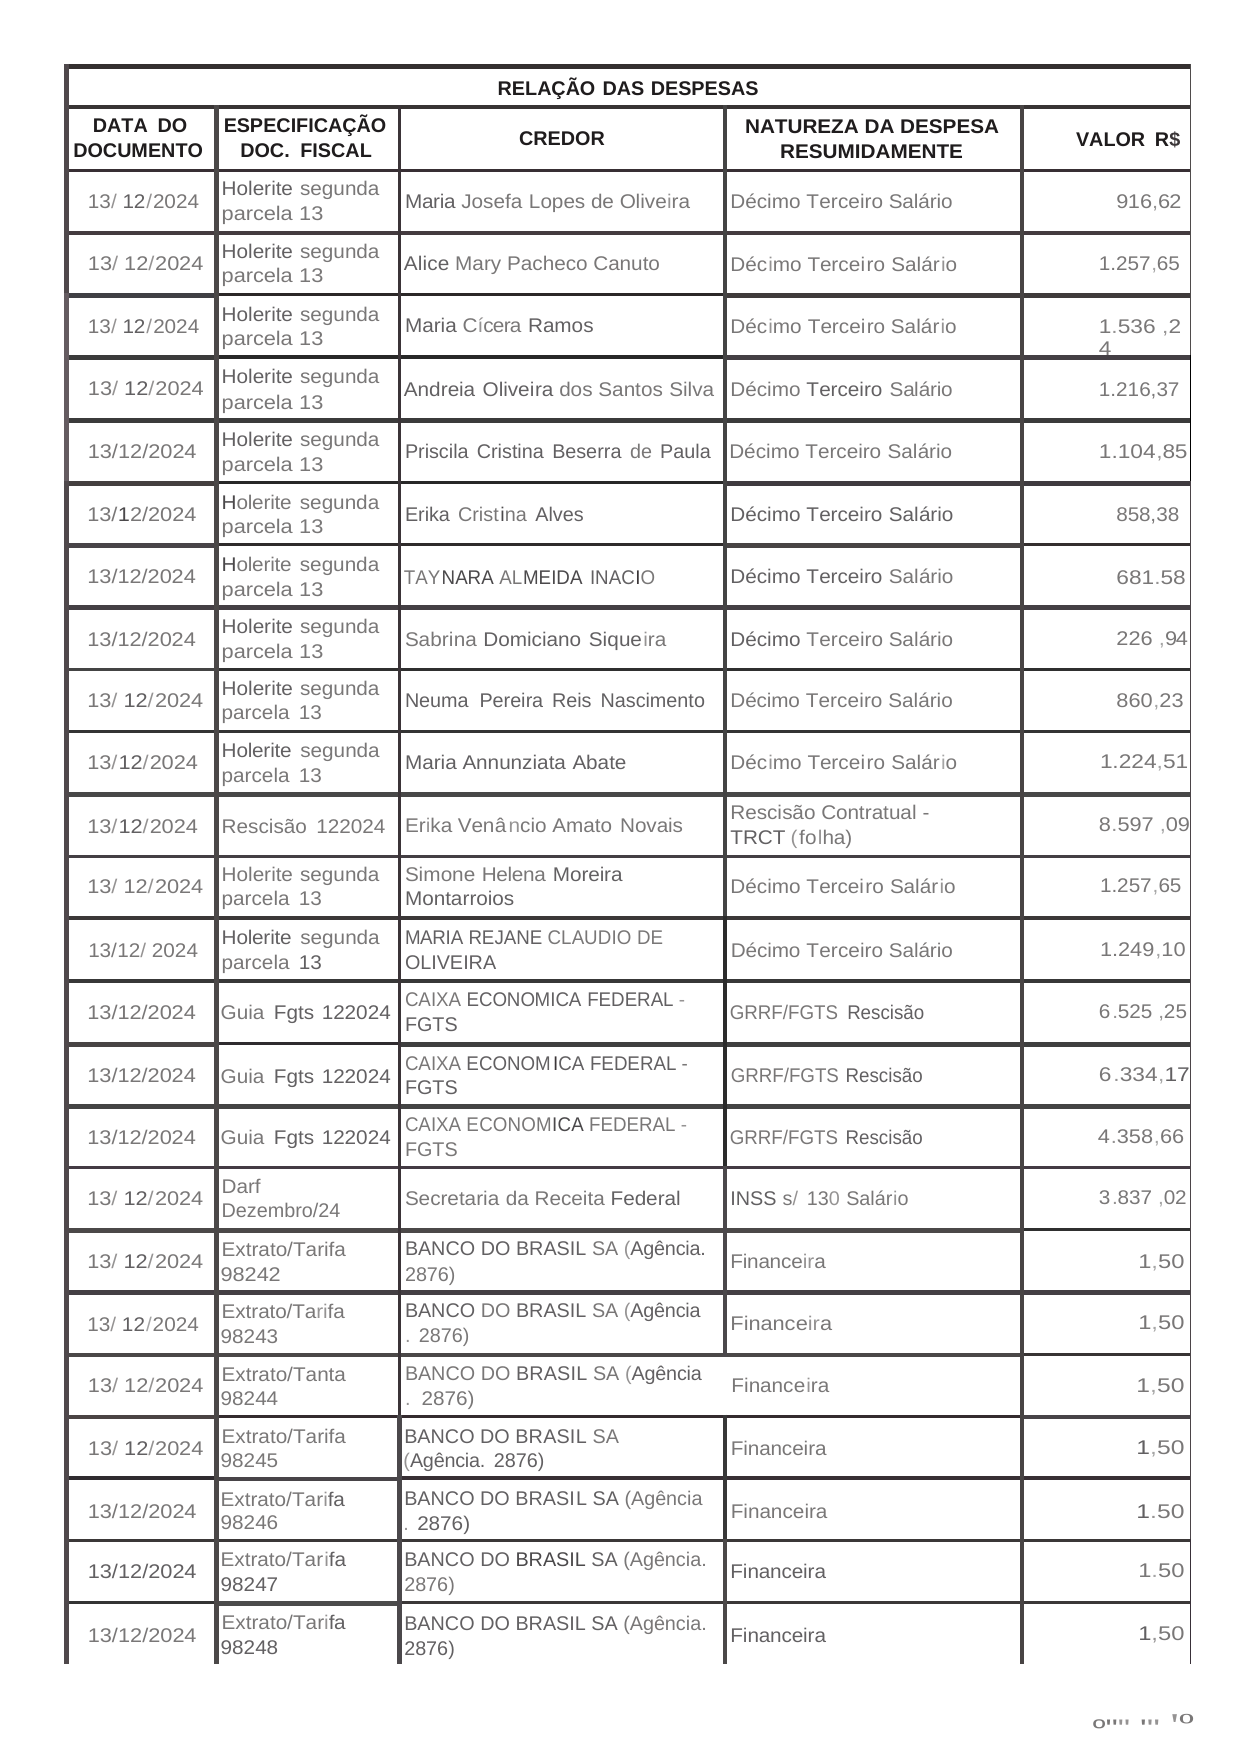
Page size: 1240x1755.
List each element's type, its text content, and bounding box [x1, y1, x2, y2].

table_cell Décimo Terceiro Salário [727, 423, 1020, 481]
table_cell Rescisão Contratual - TRCT (folha) [727, 797, 1020, 854]
table_cell Extrato/Tanta 98244 [219, 1357, 398, 1414]
table_cell 13/12/2024 [69, 1604, 214, 1664]
table_cell Rescisão 122024 [219, 797, 398, 854]
table_cell BANCO DO BRASIL SA (Agência . 2876) [401, 1357, 725, 1414]
table_cell Décimo Terceiro Salário [727, 486, 1020, 543]
text º"" '" 'º [58, 1705, 1194, 1743]
table_cell 1,50 [1024, 1295, 1190, 1353]
table_cell CAIXA ECONOMICA FEDERAL - FGTS [401, 1047, 723, 1104]
table_cell 13/12/2024 [69, 733, 214, 792]
table_cell 1.249,10 [1024, 920, 1190, 979]
table_cell Holerite segunda parcela 13 [219, 484, 398, 543]
table_cell Décimo Terceiro Salário [727, 733, 1020, 792]
table_cell MARIA REJANE CLAUDIO DE OLIVEIRA [401, 920, 723, 979]
table_cell Darf Dezembro/24 [219, 1169, 398, 1228]
table_cell Extrato/Tarifa 98242 [219, 1233, 398, 1290]
table_cell 1,50 [1024, 1604, 1190, 1664]
table_cell 13/12/2024 [69, 1109, 214, 1166]
table_cell BANCO DO BRASIL SA (Agência. 2876) [402, 1604, 723, 1664]
table_cell Maria Josefa Lopes de Oliveira [401, 172, 723, 231]
table_cell CAIXA ECONOMICA FEDERAL - FGTS [401, 1109, 723, 1166]
table_cell 858,38 [1024, 486, 1190, 543]
table_cell Holerite segunda parcela 13 [219, 296, 398, 355]
table_cell GRRF/FGTS Rescisão [727, 983, 1020, 1042]
table_cell Décimo Terceiro Salário [727, 235, 1020, 293]
table_cell BANCO DO BRASIL SA (Agência. 2876) [401, 1233, 723, 1290]
table_cell 13/12/2024 [69, 1542, 214, 1601]
table_cell 13/ 12/2024 [69, 298, 214, 355]
table_cell Décimo Terceiro Salário [727, 172, 1020, 231]
table_cell BANCO DO BRASIL SA (Agência . 2876) [402, 1480, 723, 1539]
table_cell Holerite segunda parcela 13 [219, 359, 398, 418]
table_cell 860,23 [1024, 671, 1190, 730]
table_cell Holerite segunda parcela 13 [219, 671, 398, 730]
table_cell 8.597 ,09 [1024, 797, 1190, 854]
table_cell Guia Fgts 122024 [219, 1109, 398, 1166]
table_cell 13/12/2024 [69, 797, 214, 854]
table_cell 6.334,17 [1024, 1047, 1190, 1104]
table_cell 13/ 12/2024 [69, 1357, 214, 1414]
table_cell Extrato/Tarifa 98246 [219, 1481, 397, 1539]
table_cell Holerite segunda parcela 13 [219, 920, 398, 979]
table_cell CREDOR [401, 109, 723, 169]
table_cell 13/ 12/2024 [69, 1295, 214, 1353]
table_cell 1,50 [1024, 1231, 1190, 1290]
table_cell BANCO DO BRASIL SA (Agência. 2876) [402, 1542, 723, 1601]
table_cell Financeira [727, 1418, 1020, 1476]
table_cell Financeira [727, 1542, 1020, 1601]
table_cell 13/ 12/2024 [69, 858, 214, 916]
table_cell NATUREZA DA DESPESA RESUMIDAMENTE [727, 109, 1020, 169]
table_cell Financeira [727, 1480, 1020, 1539]
table_cell 1.50 [1024, 1542, 1190, 1601]
table_cell Financeira [727, 1604, 1020, 1664]
table_cell BANCO DO BRASIL SA (Agência . 2876) [401, 1295, 723, 1353]
table_cell INSS s/ 130 Salário [727, 1169, 1020, 1228]
table_cell VALOR R$ [1024, 109, 1190, 169]
table_cell 13/ 12/2024 [69, 1169, 214, 1228]
table_cell 13/12/2024 [69, 486, 214, 543]
table_cell 1.104,85 [1024, 423, 1190, 481]
table_cell 13/ 12/2024 [69, 1233, 214, 1290]
table_cell 1.224,51 [1024, 733, 1190, 792]
table_cell 1.50 [1024, 1480, 1190, 1539]
table_cell 13/12/2024 [69, 983, 214, 1042]
table_cell Neuma Pereira Reis Nascimento [401, 671, 723, 730]
table_cell 916,62 [1024, 172, 1190, 231]
table_cell 4.358,66 [1024, 1109, 1190, 1166]
table_cell Holerite segunda parcela 13 [219, 858, 398, 916]
table_cell Décimo Terceiro Salário [727, 671, 1020, 730]
table_cell 226 ,94 [1024, 610, 1190, 667]
table_cell ESPECIFICAÇÃO DOC. FISCAL [219, 109, 398, 169]
table_cell 13/ 12/2024 [69, 235, 214, 293]
table_cell Holerite segunda parcela 13 [219, 610, 398, 667]
table_cell Financeira [725, 1357, 1020, 1414]
table_cell CAIXA ECONOMICA FEDERAL - FGTS [401, 983, 723, 1042]
table_cell GRRF/FGTS Rescisão [727, 1109, 1020, 1166]
table_cell Andreia Oliveira dos Santos Silva [401, 359, 723, 418]
table_cell Décimo Terceiro Salário [727, 298, 1020, 355]
table_cell Holerite segunda parcela 13 [219, 172, 398, 231]
table_cell Holerite segunda parcela 13 [219, 546, 398, 605]
table_cell 13/12/2024 [69, 548, 214, 605]
table_cell Guia Fgts 122024 [219, 983, 398, 1042]
table_cell Maria Annunziata Abate [401, 733, 723, 792]
table_cell 13/12/2024 [69, 1047, 214, 1104]
table_cell Sabrina Domiciano Siqueira [401, 610, 723, 667]
table_cell Erika Venâncio Amato Novais [401, 797, 723, 854]
table_cell 681.58 [1024, 546, 1190, 605]
table_cell Décimo Terceiro Salário [727, 360, 1020, 418]
table_cell 13/12/2024 [69, 1480, 214, 1539]
table_cell 6.525 ,25 [1024, 983, 1190, 1042]
table_cell Holerite segunda parcela 13 [219, 235, 398, 293]
table_cell GRRF/FGTS Rescisão [727, 1047, 1020, 1104]
table_cell TAYNARA ALMEIDA INACIO [401, 546, 723, 605]
table_cell Extrato/Tarifa 98247 [219, 1542, 397, 1601]
table_cell Décimo Terceiro Salário [727, 548, 1020, 605]
table_cell 1.257,65 [1024, 235, 1190, 293]
table_cell 13/ 12/2024 [69, 172, 214, 231]
table_cell DATA DO DOCUMENTO [69, 109, 214, 169]
table_cell Secretaria da Receita Federal [401, 1169, 723, 1228]
table_cell Priscila Cristina Beserra de Paula [401, 423, 723, 481]
table_cell Décimo Terceiro Salário [727, 858, 1020, 916]
table_cell 13/12/2024 [69, 610, 214, 667]
table_cell 3.837 ,02 [1024, 1169, 1190, 1228]
table_cell Holerite segunda parcela 13 [219, 423, 398, 481]
table_cell BANCO DO BRASIL SA (Agência. 2876) [402, 1418, 723, 1476]
table_cell 13/ 12/2024 [69, 360, 214, 418]
table_cell Extrato/Tarifa 98248 [219, 1606, 397, 1664]
table_cell Erika Cristina Alves [401, 484, 723, 543]
table_cell 1,50 [1024, 1356, 1190, 1414]
table_cell Holerite segunda parcela 13 [219, 733, 398, 792]
table_cell 13/ 12/2024 [69, 1419, 214, 1476]
table_cell 1,50 [1024, 1419, 1190, 1476]
table_cell Guia Fgts 122024 [219, 1045, 398, 1104]
table_cell Alice Mary Pacheco Canuto [401, 235, 723, 293]
table_cell 13/ 12/2024 [69, 671, 214, 730]
table_cell 1.536 ,24 [1024, 298, 1190, 355]
table_cell 13/12/ 2024 [69, 920, 214, 979]
table_cell 1.216,37 [1024, 360, 1190, 418]
table_cell Décimo Terceiro Salário [727, 610, 1020, 667]
table_cell Extrato/Tarifa 98243 [219, 1295, 398, 1353]
table_cell Simone Helena Moreira Montarroios [401, 858, 723, 916]
table_cell 13/12/2024 [69, 423, 214, 481]
table_cell Maria Cícera Ramos [401, 296, 723, 355]
table_cell Financeira [727, 1233, 1020, 1290]
table_cell 1.257,65 [1024, 858, 1190, 916]
table_cell Extrato/Tarifa 98245 [219, 1418, 397, 1476]
table_cell Financeira [727, 1295, 1020, 1353]
table_cell Décimo Terceiro Salário [727, 920, 1020, 979]
table_header RELAÇÃO DAS DESPESAS [69, 69, 1190, 105]
